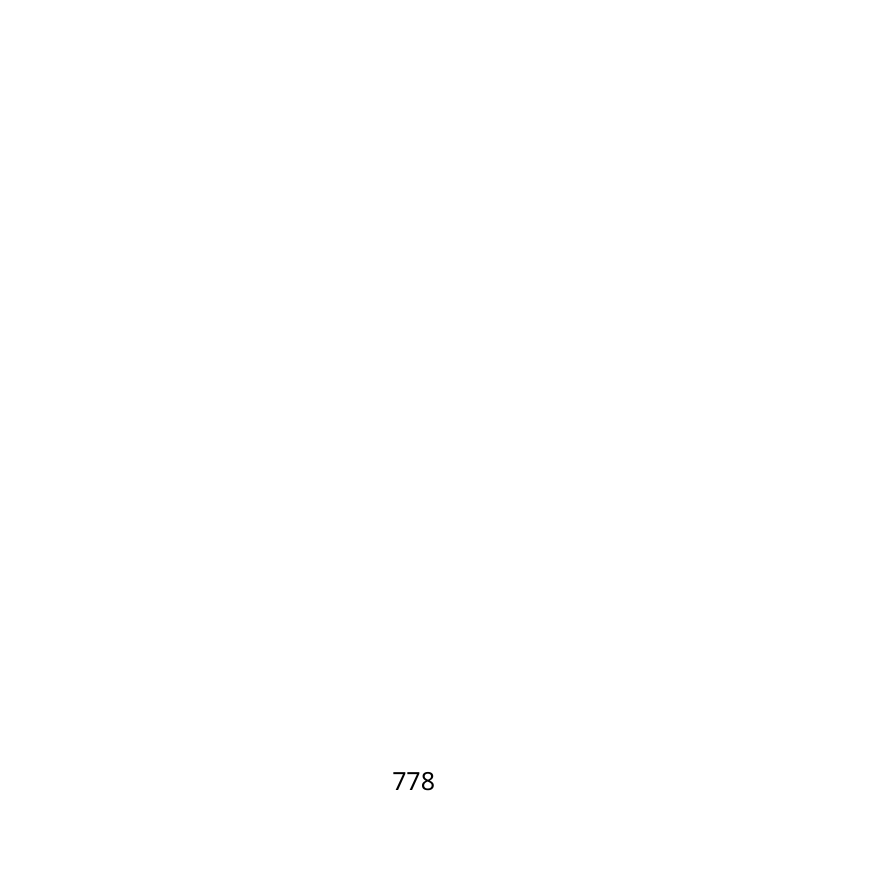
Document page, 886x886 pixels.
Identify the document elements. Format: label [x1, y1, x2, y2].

table_cell [413, 117, 768, 145]
table_header [59, 89, 413, 117]
table_header [413, 89, 768, 117]
table_cell [59, 117, 413, 145]
